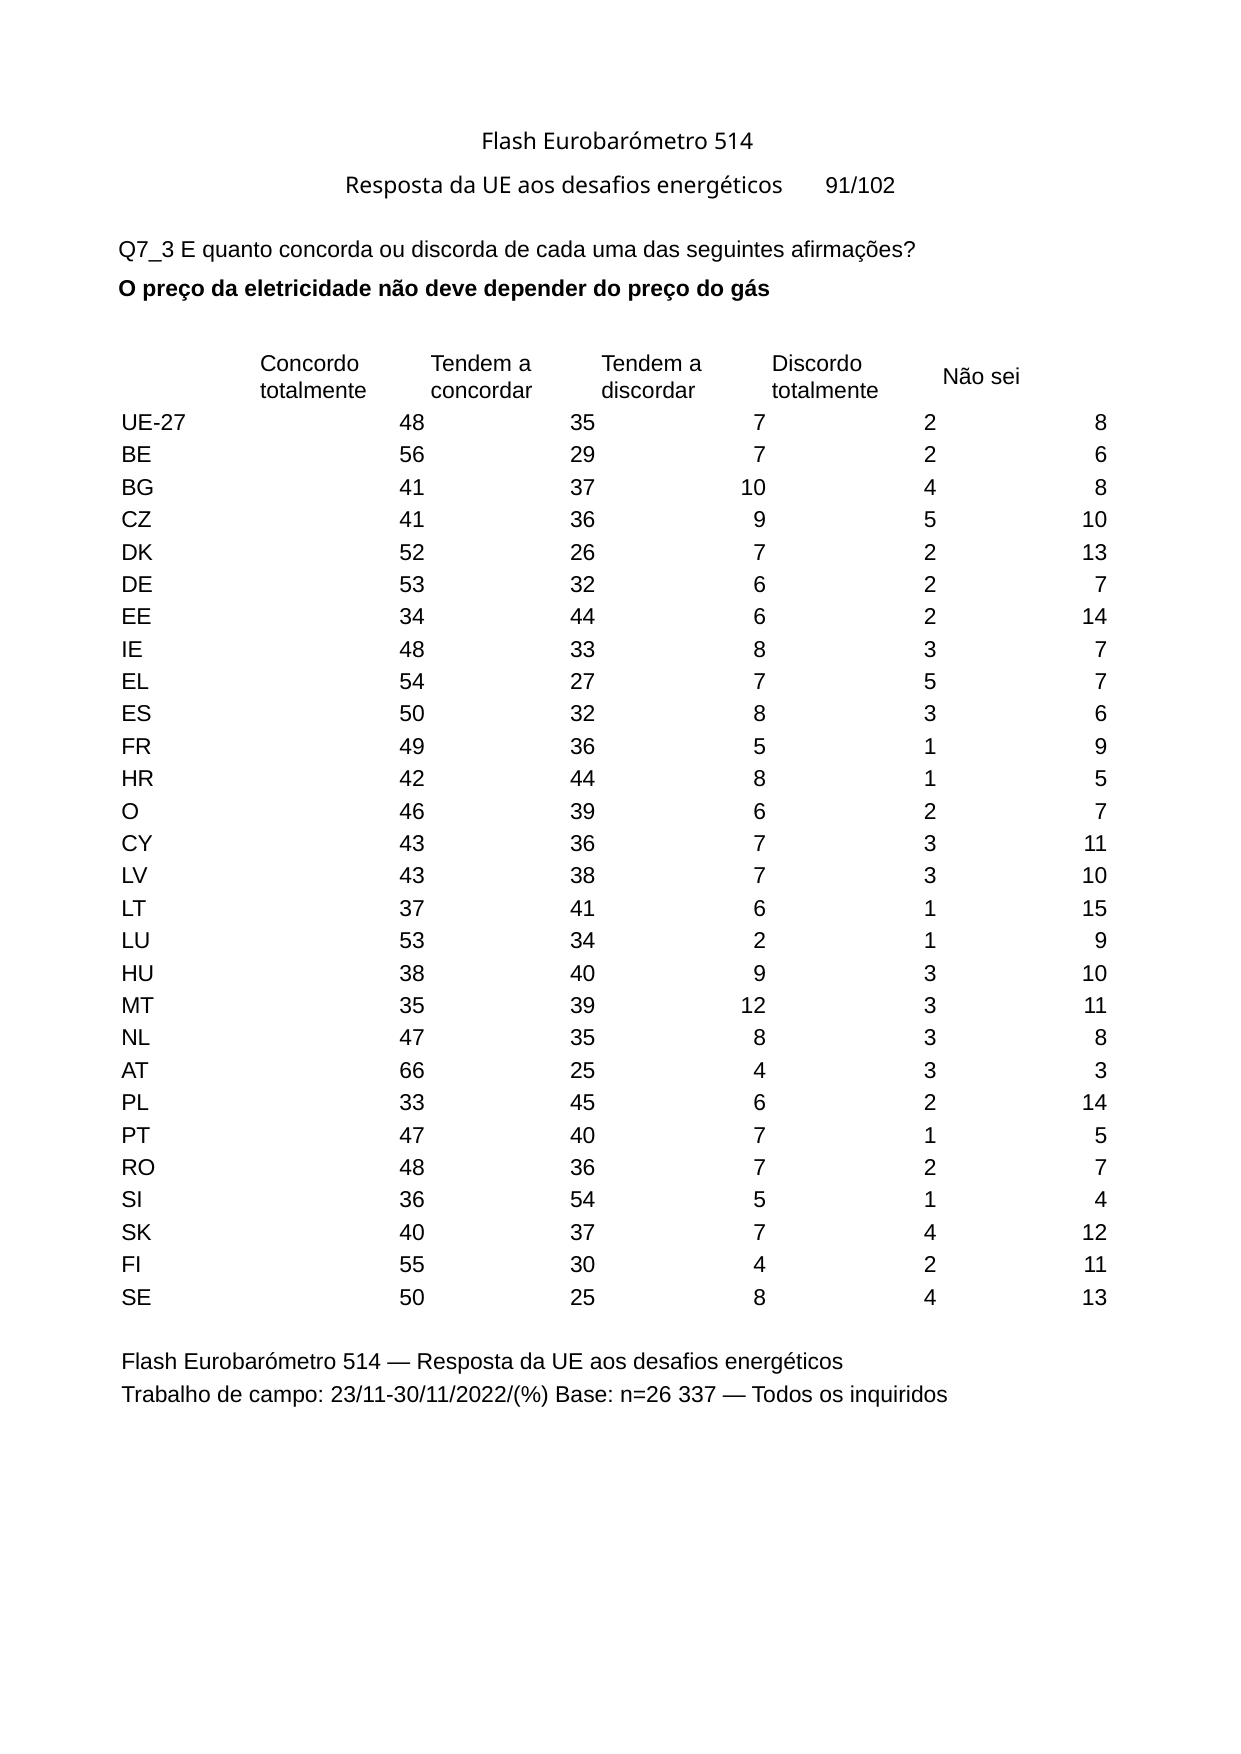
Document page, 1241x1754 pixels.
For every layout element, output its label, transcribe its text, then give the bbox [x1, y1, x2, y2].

table_cell 5 [598, 730, 769, 762]
table_cell RO [118, 1151, 257, 1183]
table_cell 7 [598, 1151, 769, 1183]
table_cell 9 [598, 503, 769, 535]
table_cell 11 [939, 827, 1110, 859]
table_cell PL [118, 1086, 257, 1118]
table_cell 4 [769, 1281, 939, 1313]
table_cell 33 [257, 1086, 427, 1118]
table_cell 5 [939, 1119, 1110, 1151]
table_cell 42 [257, 762, 427, 794]
table_cell 55 [257, 1248, 427, 1281]
table_cell ES [118, 698, 257, 730]
table_cell 41 [428, 892, 598, 924]
table_cell 3 [769, 633, 939, 665]
table_cell 32 [428, 698, 598, 730]
table_cell 7 [598, 1216, 769, 1248]
table_cell 34 [257, 600, 427, 633]
table_cell 36 [428, 730, 598, 762]
table_cell [257, 1313, 427, 1345]
table_cell LV [118, 859, 257, 892]
table_cell 10 [598, 471, 769, 503]
table_cell 35 [428, 1021, 598, 1054]
table_cell 47 [257, 1119, 427, 1151]
table_cell 38 [257, 957, 427, 989]
table_cell 44 [428, 762, 598, 794]
table_cell 3 [769, 827, 939, 859]
table_cell 9 [598, 957, 769, 989]
table_cell 7 [939, 665, 1110, 697]
table_cell 10 [939, 957, 1110, 989]
table_cell 8 [939, 471, 1110, 503]
table_cell 3 [769, 698, 939, 730]
table_cell 37 [428, 471, 598, 503]
table_cell 5 [939, 762, 1110, 794]
table_cell EE [118, 600, 257, 633]
table_cell 7 [598, 535, 769, 568]
table_cell 7 [939, 1151, 1110, 1183]
table_cell 53 [257, 568, 427, 600]
table_cell 50 [257, 1281, 427, 1313]
table_cell LT [118, 892, 257, 924]
table_cell 8 [598, 698, 769, 730]
table_cell 7 [598, 406, 769, 438]
table_cell CZ [118, 503, 257, 535]
table_cell 49 [257, 730, 427, 762]
table_cell BG [118, 471, 257, 503]
table_cell 1 [769, 730, 939, 762]
table_cell 52 [257, 535, 427, 568]
table_cell 54 [257, 665, 427, 697]
table_cell EL [118, 665, 257, 697]
table_cell 4 [598, 1248, 769, 1281]
table_cell Flash Eurobarómetro 514 — Resposta da UE aos desafios energéticos [118, 1345, 1110, 1378]
table_cell 2 [769, 438, 939, 471]
table_cell 48 [257, 406, 427, 438]
table_cell [939, 1313, 1110, 1345]
table_header Discordo totalmente [769, 347, 939, 406]
table_cell HR [118, 762, 257, 794]
table_cell 6 [598, 892, 769, 924]
table_cell 48 [257, 633, 427, 665]
table_cell 9 [939, 730, 1110, 762]
table_cell 41 [257, 471, 427, 503]
table_cell 5 [598, 1183, 769, 1216]
table_cell 2 [769, 1248, 939, 1281]
table_cell 10 [939, 859, 1110, 892]
table_cell 36 [428, 503, 598, 535]
table_cell 3 [769, 989, 939, 1021]
table_cell 7 [598, 827, 769, 859]
table_cell SI [118, 1183, 257, 1216]
table_cell 43 [257, 827, 427, 859]
table_cell 4 [769, 1216, 939, 1248]
table_cell 38 [428, 859, 598, 892]
table_cell Trabalho de campo: 23/11-30/11/2022/(%) Base: n=26 337 — Todos os inquiridos [118, 1378, 1110, 1410]
table_cell 1 [769, 762, 939, 794]
table_cell [428, 1313, 598, 1345]
table_cell 11 [939, 989, 1110, 1021]
table_cell 6 [598, 600, 769, 633]
table_cell 48 [257, 1151, 427, 1183]
table_cell 39 [428, 795, 598, 827]
table_cell 36 [257, 1183, 427, 1216]
table_cell 11 [939, 1248, 1110, 1281]
table_cell 37 [257, 892, 427, 924]
table_cell 46 [257, 795, 427, 827]
table_cell 30 [428, 1248, 598, 1281]
table_cell 12 [939, 1216, 1110, 1248]
table_cell [598, 1313, 769, 1345]
table_cell [118, 1313, 257, 1345]
table_cell 6 [939, 438, 1110, 471]
table_cell 25 [428, 1281, 598, 1313]
table_cell 35 [257, 989, 427, 1021]
table_cell 41 [257, 503, 427, 535]
table_cell 6 [598, 1086, 769, 1118]
table_cell 36 [428, 827, 598, 859]
table_cell 32 [428, 568, 598, 600]
table_cell 5 [769, 665, 939, 697]
table_cell 50 [257, 698, 427, 730]
table_cell 10 [939, 503, 1110, 535]
table_cell 6 [598, 568, 769, 600]
table_cell 14 [939, 1086, 1110, 1118]
table_cell 40 [428, 1119, 598, 1151]
table_header Não sei [939, 347, 1110, 406]
table_cell 2 [769, 600, 939, 633]
table_cell 8 [939, 1021, 1110, 1054]
table_cell 8 [598, 762, 769, 794]
table_cell 66 [257, 1054, 427, 1086]
table_cell 1 [769, 924, 939, 957]
table_cell FI [118, 1248, 257, 1281]
table_cell 37 [428, 1216, 598, 1248]
table_cell 3 [769, 1054, 939, 1086]
table_cell 15 [939, 892, 1110, 924]
table_cell 33 [428, 633, 598, 665]
table_cell 7 [939, 568, 1110, 600]
table_cell 36 [428, 1151, 598, 1183]
table_cell 2 [769, 795, 939, 827]
table_cell O [118, 795, 257, 827]
table_cell IE [118, 633, 257, 665]
table_cell BE [118, 438, 257, 471]
table_header Tendem a discordar [598, 347, 769, 406]
table_cell 34 [428, 924, 598, 957]
table_cell 2 [598, 924, 769, 957]
table_cell 13 [939, 1281, 1110, 1313]
table_cell LU [118, 924, 257, 957]
table_cell 8 [598, 1281, 769, 1313]
table_cell 6 [598, 795, 769, 827]
table_cell 2 [769, 568, 939, 600]
table_cell 35 [428, 406, 598, 438]
table_cell 3 [769, 957, 939, 989]
table_cell 8 [598, 1021, 769, 1054]
table_cell 2 [769, 535, 939, 568]
table_cell 8 [598, 633, 769, 665]
table_cell 29 [428, 438, 598, 471]
table_cell 47 [257, 1021, 427, 1054]
table_cell NL [118, 1021, 257, 1054]
table_cell 45 [428, 1086, 598, 1118]
table_header Concordo totalmente [257, 347, 427, 406]
table_cell 1 [769, 1183, 939, 1216]
table_cell 2 [769, 1151, 939, 1183]
table_cell 7 [598, 665, 769, 697]
table_cell 7 [939, 795, 1110, 827]
table_cell DK [118, 535, 257, 568]
table_cell 4 [598, 1054, 769, 1086]
table_header Tendem a concordar [428, 347, 598, 406]
table_cell UE-27 [118, 406, 257, 438]
table_cell 26 [428, 535, 598, 568]
table_cell [769, 1313, 939, 1345]
table_cell FR [118, 730, 257, 762]
table_cell 53 [257, 924, 427, 957]
table_cell SE [118, 1281, 257, 1313]
table_cell 40 [428, 957, 598, 989]
table_cell 6 [939, 698, 1110, 730]
table_cell 8 [939, 406, 1110, 438]
table_cell 5 [769, 503, 939, 535]
table_cell 7 [939, 633, 1110, 665]
table_cell MT [118, 989, 257, 1021]
table_cell 1 [769, 1119, 939, 1151]
table_cell 43 [257, 859, 427, 892]
table_cell 9 [939, 924, 1110, 957]
table_cell 4 [769, 471, 939, 503]
table_cell 44 [428, 600, 598, 633]
table_cell 40 [257, 1216, 427, 1248]
table_cell 13 [939, 535, 1110, 568]
table_cell 14 [939, 600, 1110, 633]
table_cell 3 [769, 859, 939, 892]
table_cell 7 [598, 438, 769, 471]
table_cell PT [118, 1119, 257, 1151]
table_cell 12 [598, 989, 769, 1021]
table_cell 4 [939, 1183, 1110, 1216]
table_cell 1 [769, 892, 939, 924]
text O preço da eletricidade não deve depender do preço do gás [118, 275, 1122, 302]
table_header [118, 347, 257, 406]
table_cell HU [118, 957, 257, 989]
text Q7_3 E quanto concorda ou discorda de cada uma das seguintes afirmações? [118, 236, 1122, 262]
table_cell 56 [257, 438, 427, 471]
table_cell 2 [769, 1086, 939, 1118]
table_cell 25 [428, 1054, 598, 1086]
table_cell CY [118, 827, 257, 859]
table_cell AT [118, 1054, 257, 1086]
table_cell 39 [428, 989, 598, 1021]
table_cell 3 [769, 1021, 939, 1054]
table_cell 54 [428, 1183, 598, 1216]
table_cell 2 [769, 406, 939, 438]
table_cell 7 [598, 859, 769, 892]
table_cell 7 [598, 1119, 769, 1151]
table_cell 27 [428, 665, 598, 697]
table_cell 3 [939, 1054, 1110, 1086]
table_cell SK [118, 1216, 257, 1248]
table_cell DE [118, 568, 257, 600]
